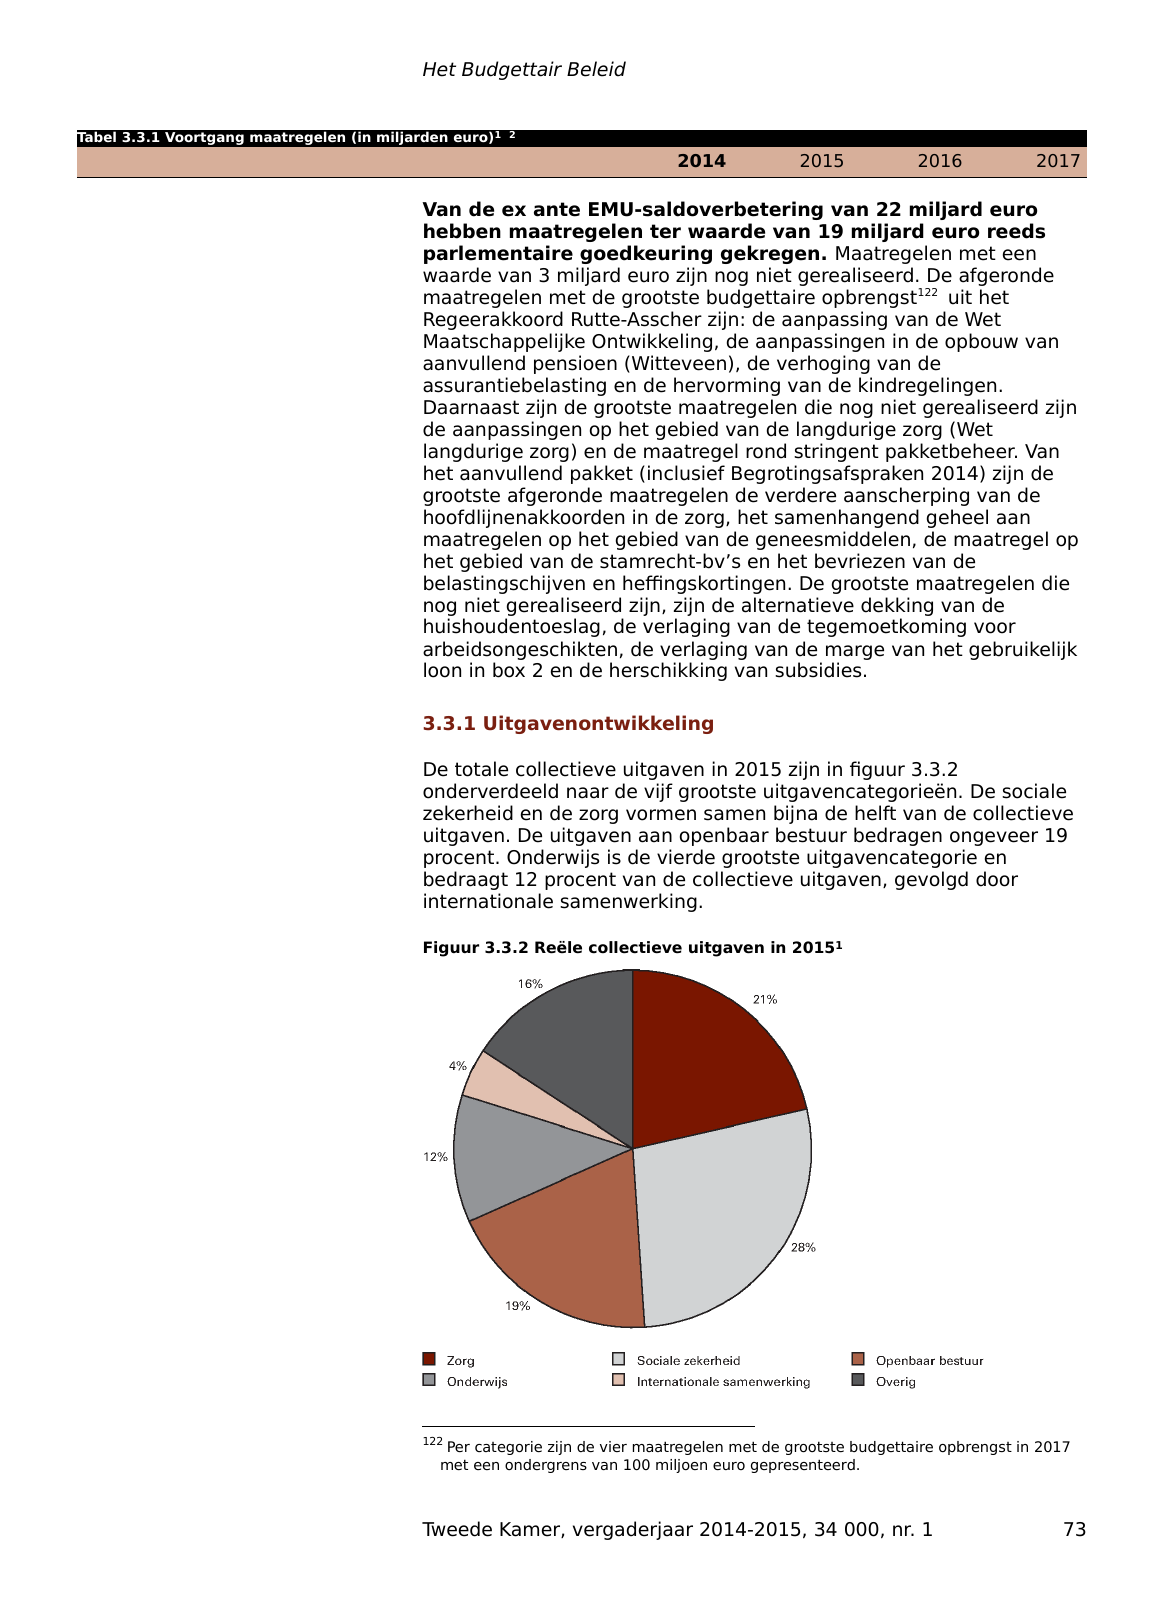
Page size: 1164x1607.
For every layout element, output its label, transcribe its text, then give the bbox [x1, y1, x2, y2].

text Van de ex ante EMU-saldoverbetering van 22 miljard euro hebben maatregelen ter waarde van 19 miljard euro reeds parlementaire goedkeuring gekregen. Maatregelen met een waarde van 3 miljard euro zijn nog niet gerealiseerd. De afgeronde maatregelen met de grootste budgettaire opbrengst uit het Regeerakkoord Rutte-Asscher zijn: de aanpassing van de Wet Maatschappelijke Ontwikkeling, de aanpassingen in de opbouw van aanvullend pensioen (Witteveen), de verhoging van de assurantiebelasting en de hervorming van de kindregelingen. Daarnaast zijn de grootste maatregelen die nog niet gerealiseerd zijn de aanpassingen op het gebied van de langdurige zorg (Wet langdurige zorg) en de maatregel rond stringent pakketbeheer. Van het aanvullend pakket (inclusief Begrotingsafspraken 2014) zijn de grootste afgeronde maatregelen de verdere aanscherping van de hoofdlijnenakkoorden in de zorg, het samenhangend geheel aan maatregelen op het gebied van de geneesmiddelen, de maatregel op het gebied van de stamrecht-bv’s en het bevriezen van de belastingschijven en heffingskortingen. De grootste maatregelen die nog niet gerealiseerd zijn, zijn de alternatieve dekking van de huishoudentoeslag, de verlaging van de tegemoetkoming voor arbeidsongeschikten, de verlaging van de marge van het gebruikelijk loon in box 2 en de herschikking van subsidies. [422, 199, 1087, 682]
text Per categorie zijn de vier maatregelen met de grootste budgettaire opbrengst in 2017 met een ondergrens van 100 miljoen euro gepresenteerd. [422, 1435, 1087, 1474]
table_cell 2016 [850, 147, 968, 177]
text De totale collectieve uitgaven in 2015 zijn in figuur 3.3.2 onderverdeeld naar de vijf grootste uitgavencategorieën. De sociale zekerheid en de zorg vormen samen bijna de helft van de collectieve uitgaven. De uitgaven aan openbaar bestuur bedragen ongeveer 19 procent. Onderwijs is de vierde grootste uitgavencategorie en bedraagt 12 procent van de collectieve uitgaven, gevolgd door internationale samenwerking. [422, 759, 1087, 913]
table_cell 2015 [732, 147, 850, 177]
picture [422, 969, 984, 1389]
table_header Tabel 3.3.1 Voortgang maatregelen (in miljarden euro)1 2 [77, 130, 1087, 146]
table_cell [124, 147, 614, 177]
table_cell 2014 [614, 147, 732, 177]
table_cell 2017 [969, 147, 1087, 177]
text Figuur 3.3.2 Reële collectieve uitgaven in 20151 [422, 939, 983, 957]
subtitle 3.3.1 Uitgavenontwikkeling [422, 712, 1087, 734]
table_cell [77, 147, 124, 177]
